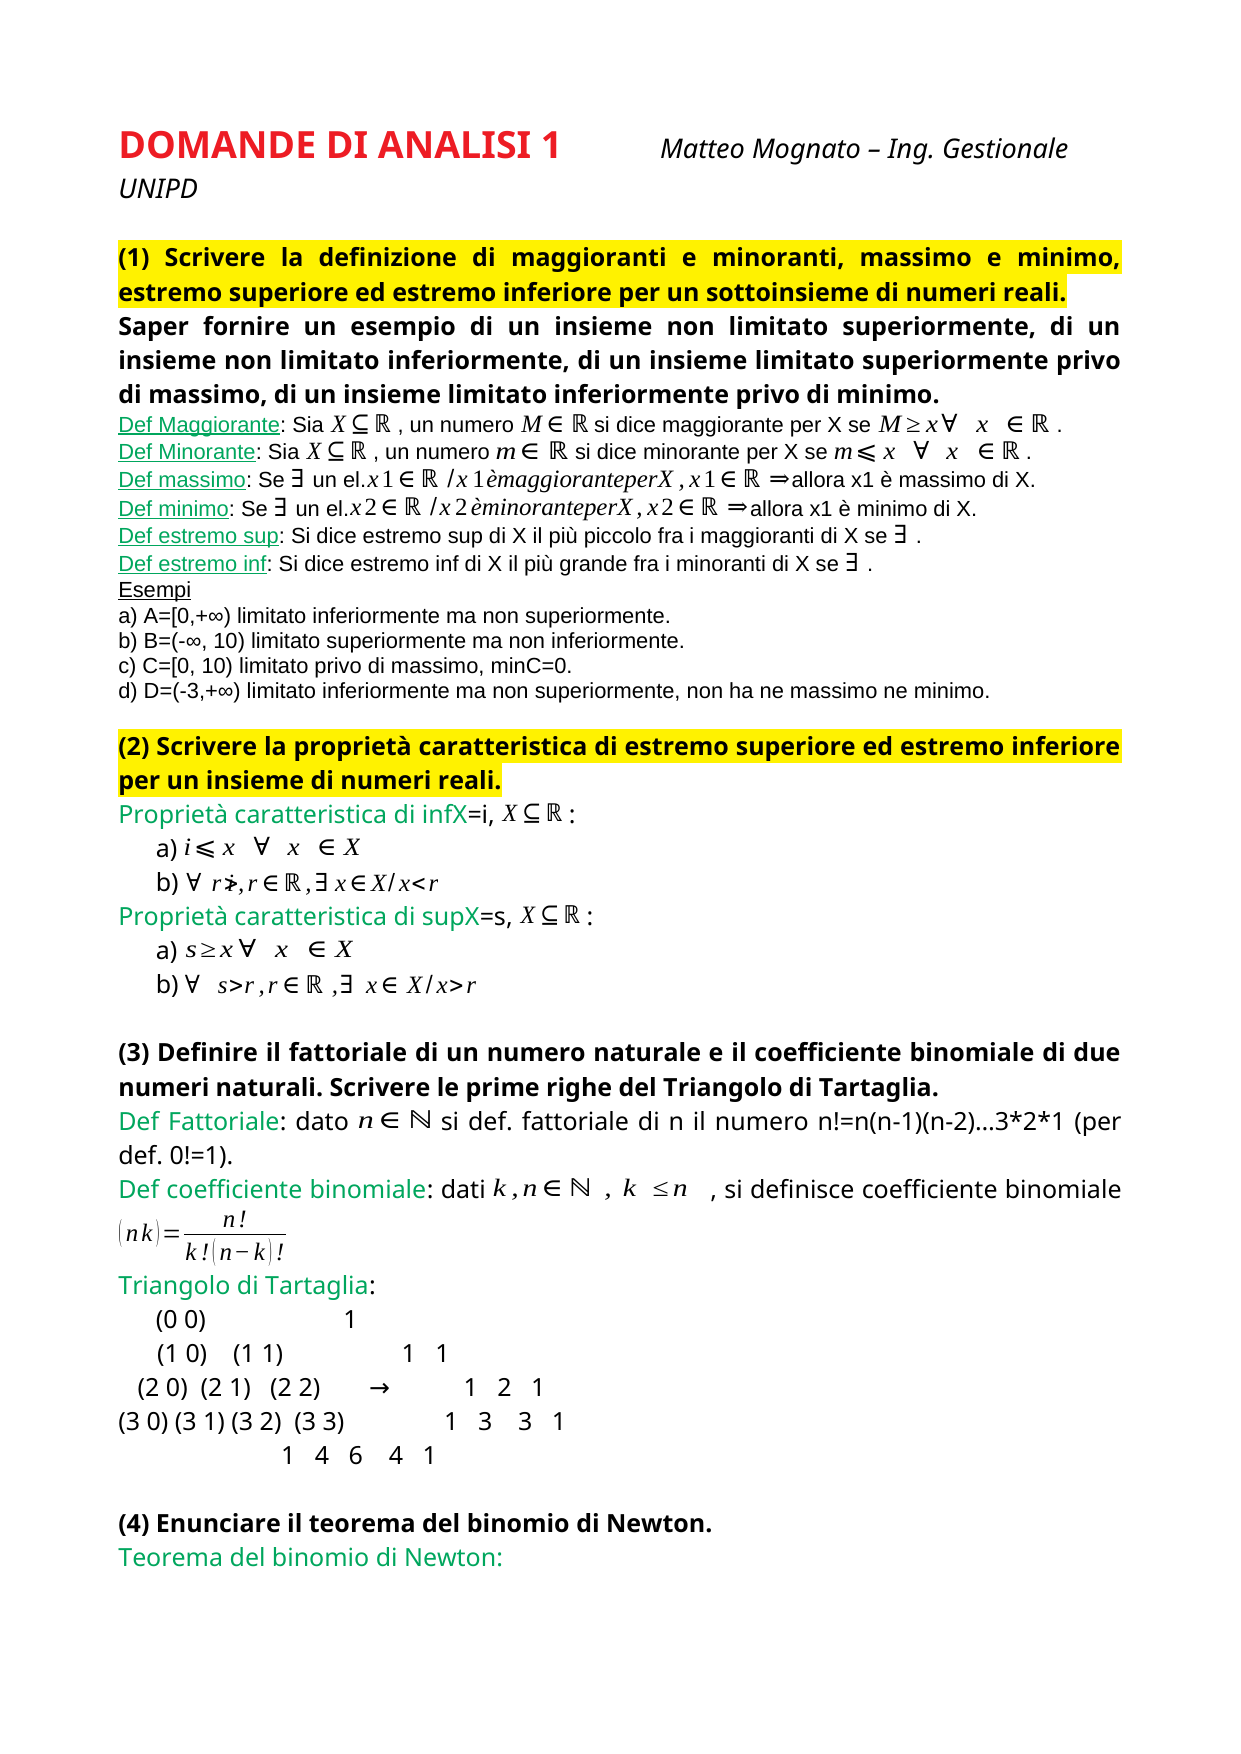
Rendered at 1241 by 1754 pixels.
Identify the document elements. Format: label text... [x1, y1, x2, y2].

text Def minimo: Se un el.allora x1 è minimo di X. [118, 494, 1122, 522]
text Esempi [118, 577, 1122, 602]
text d) D=(-3,+∞) limitato inferiormente ma non superiormente, non ha ne massimo ne minimo. [118, 678, 1122, 703]
text Def massimo: Se un el.allora x1 è massimo di X. [118, 466, 1122, 494]
text Triangolo di Tartaglia: [118, 1267, 1122, 1301]
text Def estremo sup: Si dice estremo sup di X il più piccolo fra i maggioranti di X se . [118, 522, 1122, 550]
text Def coefficiente binomiale: dati , si definisce coefficiente binomiale [118, 1171, 1122, 1267]
text Def estremo inf: Si dice estremo inf di X il più grande fra i minoranti di X se . [118, 550, 1122, 577]
text (1) Scrivere la definizione di maggioranti e minoranti, massimo e minimo, estremo superiore ed estremo inferiore per un sottoinsieme di numeri reali. [118, 240, 1122, 308]
text (2 0) (2 1) (2 2) → 1 2 1 [118, 1369, 1122, 1404]
text (4) Enunciare il teorema del binomio di Newton. [118, 1506, 1122, 1540]
text Teorema del binomio di Newton: [118, 1540, 1122, 1574]
text (1 0) (1 1) 1 1 [118, 1336, 1122, 1369]
text a) [118, 831, 1122, 865]
text (0 0) 1 [118, 1301, 1122, 1336]
text (3) Definire il fattoriale di un numero naturale e il coefficiente binomiale di due numeri naturali. Scrivere le prime righe del Triangolo di Tartaglia. [118, 1035, 1122, 1103]
text 1 4 6 4 1 [118, 1438, 1122, 1472]
text Def Minorante: Sia , un numero si dice minorante per X se . [118, 438, 1122, 466]
text b) [118, 967, 1122, 1001]
text Proprietà caratteristica di supX=s, : [118, 899, 1122, 933]
text (2) Scrivere la proprietà caratteristica di estremo superiore ed estremo inferiore per un insieme di numeri reali. [118, 728, 1122, 797]
text b) [118, 865, 1122, 899]
text Proprietà caratteristica di infX=i, : [118, 797, 1122, 831]
text c) C=[0, 10) limitato privo di massimo, minC=0. [118, 653, 1122, 678]
text a) [118, 933, 1122, 967]
text a) A=[0,+∞) limitato inferiormente ma non superiormente. [118, 602, 1122, 628]
text (3 0) (3 1) (3 2) (3 3) 1 3 3 1 [118, 1404, 1122, 1438]
text Def Maggiorante: Sia , un numero si dice maggiorante per X se . [118, 410, 1122, 438]
text Def Fattoriale: dato si def. fattoriale di n il numero n!=n(n-1)(n-2)…3*2*1 (per def. 0!=1). [118, 1103, 1122, 1171]
text DOMANDE DI ANALISI 1 Matteo Mognato – Ing. Gestionale UNIPD [118, 118, 1122, 206]
text Saper fornire un esempio di un insieme non limitato superiormente, di un insieme non limitato inferiormente, di un insieme limitato superiormente privo di massimo, di un insieme limitato inferiormente privo di minimo. [118, 308, 1122, 410]
text b) B=(-∞, 10) limitato superiormente ma non inferiormente. [118, 628, 1122, 653]
